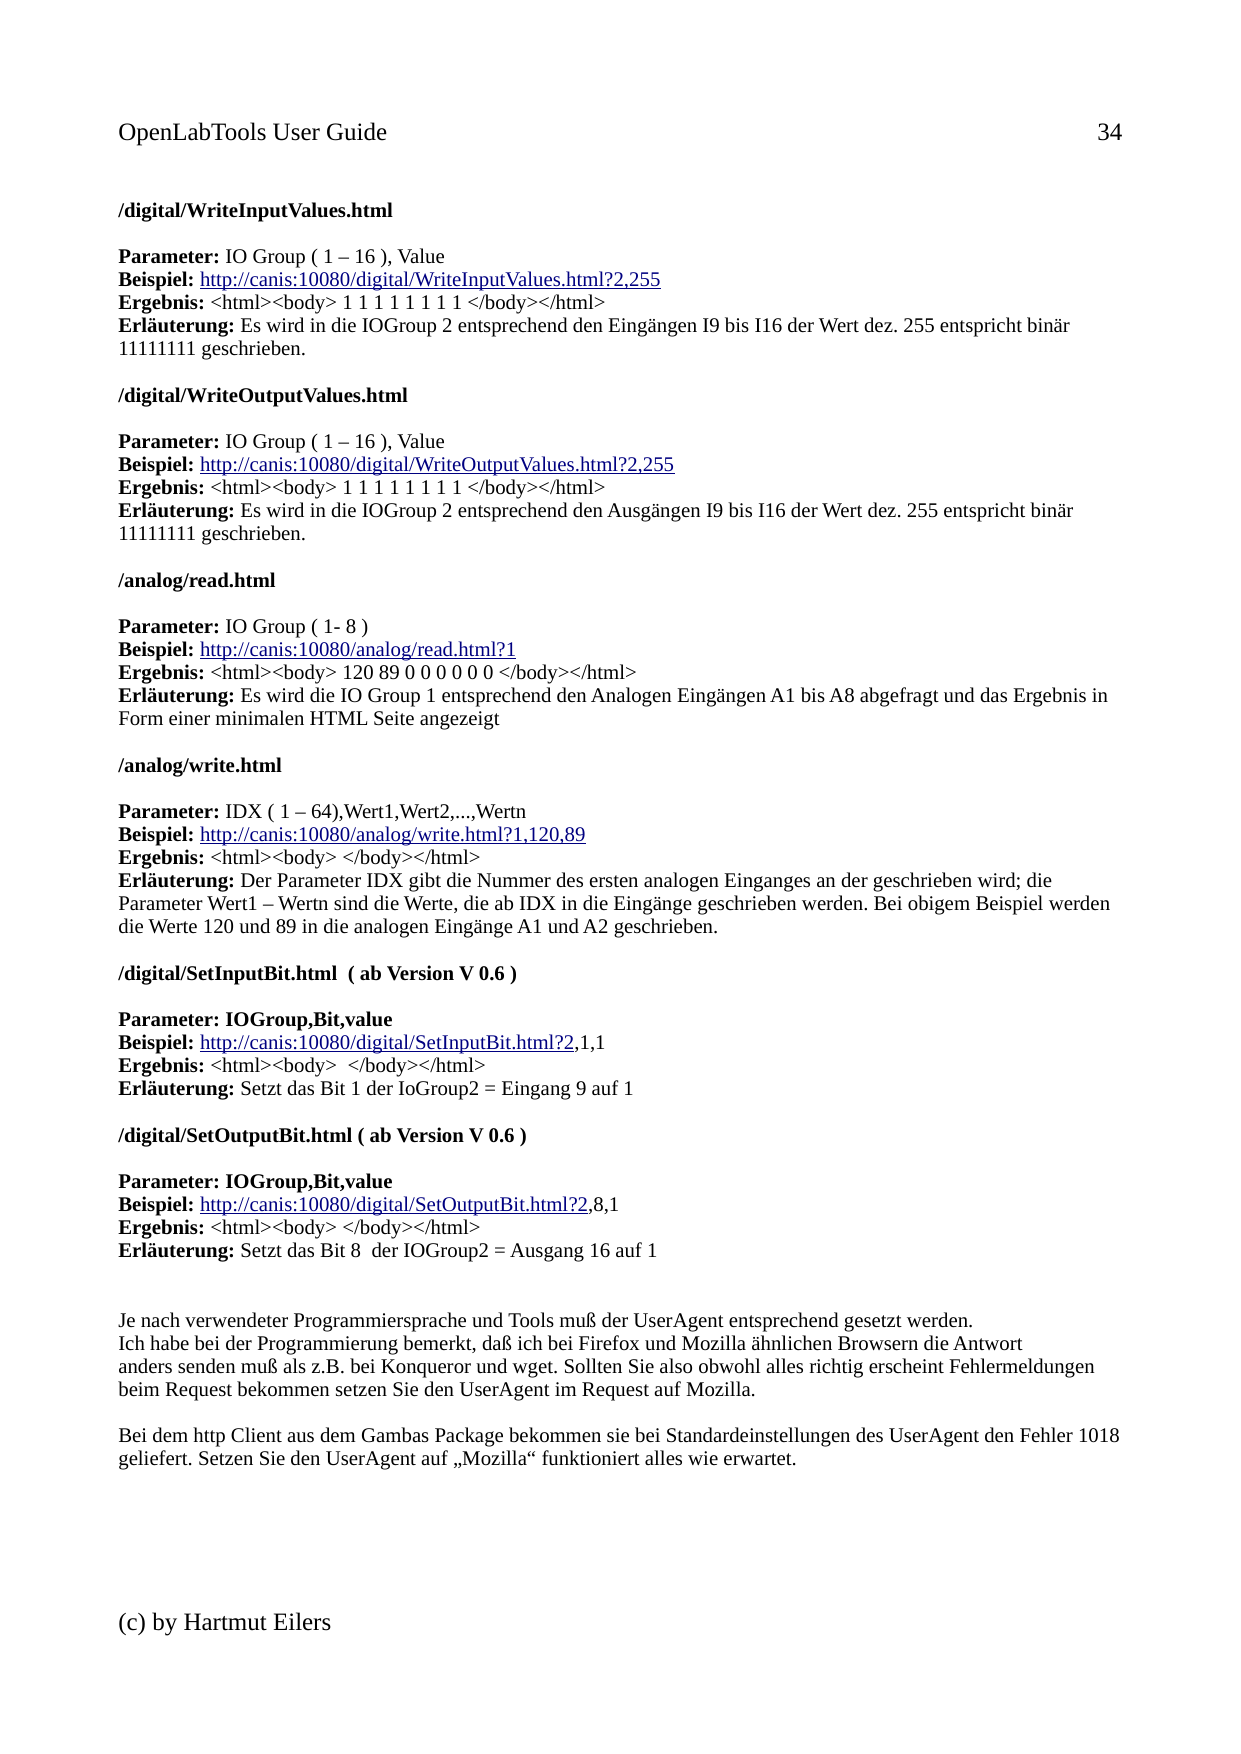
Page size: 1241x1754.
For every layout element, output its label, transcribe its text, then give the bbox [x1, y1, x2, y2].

text Beispiel: http://canis:10080/analog/read.html?1 [118, 638, 1122, 661]
text Parameter: IO Group ( 1 – 16 ), Value [118, 430, 1122, 453]
text Erläuterung: Es wird in die IOGroup 2 entsprechend den Ausgängen I9 bis I16 der Wert dez. 255 entspricht binär 11111111 geschrieben. [118, 499, 1122, 545]
text Erläuterung: Es wird die IO Group 1 entsprechend den Analogen Eingängen A1 bis A8 abgefragt und das Ergebnis in Form einer minimalen HTML Seite angezeigt [118, 684, 1122, 730]
text Parameter: IOGroup,Bit,value [118, 1008, 1122, 1031]
text Erläuterung: Es wird in die IOGroup 2 entsprechend den Eingängen I9 bis I16 der Wert dez. 255 entspricht binär 11111111 geschrieben. [118, 314, 1122, 360]
text Beispiel: http://canis:10080/digital/SetOutputBit.html?2,8,1 [118, 1193, 1122, 1216]
text /digital/SetOutputBit.html ( ab Version V 0.6 ) [118, 1123, 1122, 1147]
text beim Request bekommen setzen Sie den UserAgent im Request auf Mozilla. [118, 1378, 1122, 1401]
text Ergebnis: <html><body> 120 89 0 0 0 0 0 0 </body></html> [118, 661, 1122, 684]
text Beispiel: http://canis:10080/digital/WriteOutputValues.html?2,255 [118, 453, 1122, 476]
text Erläuterung: Der Parameter IDX gibt die Nummer des ersten analogen Einganges an der geschrieben wird; die Parameter Wert1 – Wertn sind die Werte, die ab IDX in die Eingänge geschrieben werden. Bei obigem Beispiel werden die Werte 120 und 89 in die analogen Eingänge A1 und A2 geschrieben. [118, 869, 1122, 938]
text Ergebnis: <html><body> </body></html> [118, 1054, 1122, 1077]
text Ich habe bei der Programmierung bemerkt, daß ich bei Firefox und Mozilla ähnlichen Browsern die Antwort [118, 1332, 1122, 1355]
text anders senden muß als z.B. bei Konqueror und wget. Sollten Sie also obwohl alles richtig erscheint Fehlermeldungen [118, 1355, 1122, 1378]
text Parameter: IO Group ( 1 – 16 ), Value [118, 245, 1122, 268]
text Erläuterung: Setzt das Bit 8 der IOGroup2 = Ausgang 16 auf 1 [118, 1239, 1122, 1262]
text Beispiel: http://canis:10080/digital/WriteInputValues.html?2,255 [118, 268, 1122, 291]
text /analog/write.html [118, 753, 1122, 777]
text /digital/SetInputBit.html ( ab Version V 0.6 ) [118, 962, 1122, 985]
text Beispiel: http://canis:10080/analog/write.html?1,120,89 [118, 823, 1122, 846]
text Parameter: IOGroup,Bit,value [118, 1170, 1122, 1193]
text Je nach verwendeter Programmiersprache und Tools muß der UserAgent entsprechend gesetzt werden. [118, 1308, 1122, 1332]
text geliefert. Setzen Sie den UserAgent auf „Mozilla“ funktioniert alles wie erwartet. [118, 1447, 1122, 1470]
text Erläuterung: Setzt das Bit 1 der IoGroup2 = Eingang 9 auf 1 [118, 1077, 1122, 1100]
text /analog/read.html [118, 568, 1122, 592]
text Ergebnis: <html><body> </body></html> [118, 846, 1122, 869]
text /digital/WriteOutputValues.html [118, 383, 1122, 407]
text Beispiel: http://canis:10080/digital/SetInputBit.html?2,1,1 [118, 1031, 1122, 1054]
text Parameter: IDX ( 1 – 64),Wert1,Wert2,...,Wertn [118, 800, 1122, 823]
text Ergebnis: <html><body> 1 1 1 1 1 1 1 1 </body></html> [118, 291, 1122, 314]
text /digital/WriteInputValues.html [118, 198, 1122, 222]
text Bei dem http Client aus dem Gambas Package bekommen sie bei Standardeinstellungen des UserAgent den Fehler 1018 [118, 1424, 1122, 1447]
text Ergebnis: <html><body> 1 1 1 1 1 1 1 1 </body></html> [118, 476, 1122, 499]
text Ergebnis: <html><body> </body></html> [118, 1216, 1122, 1239]
text Parameter: IO Group ( 1- 8 ) [118, 615, 1122, 638]
